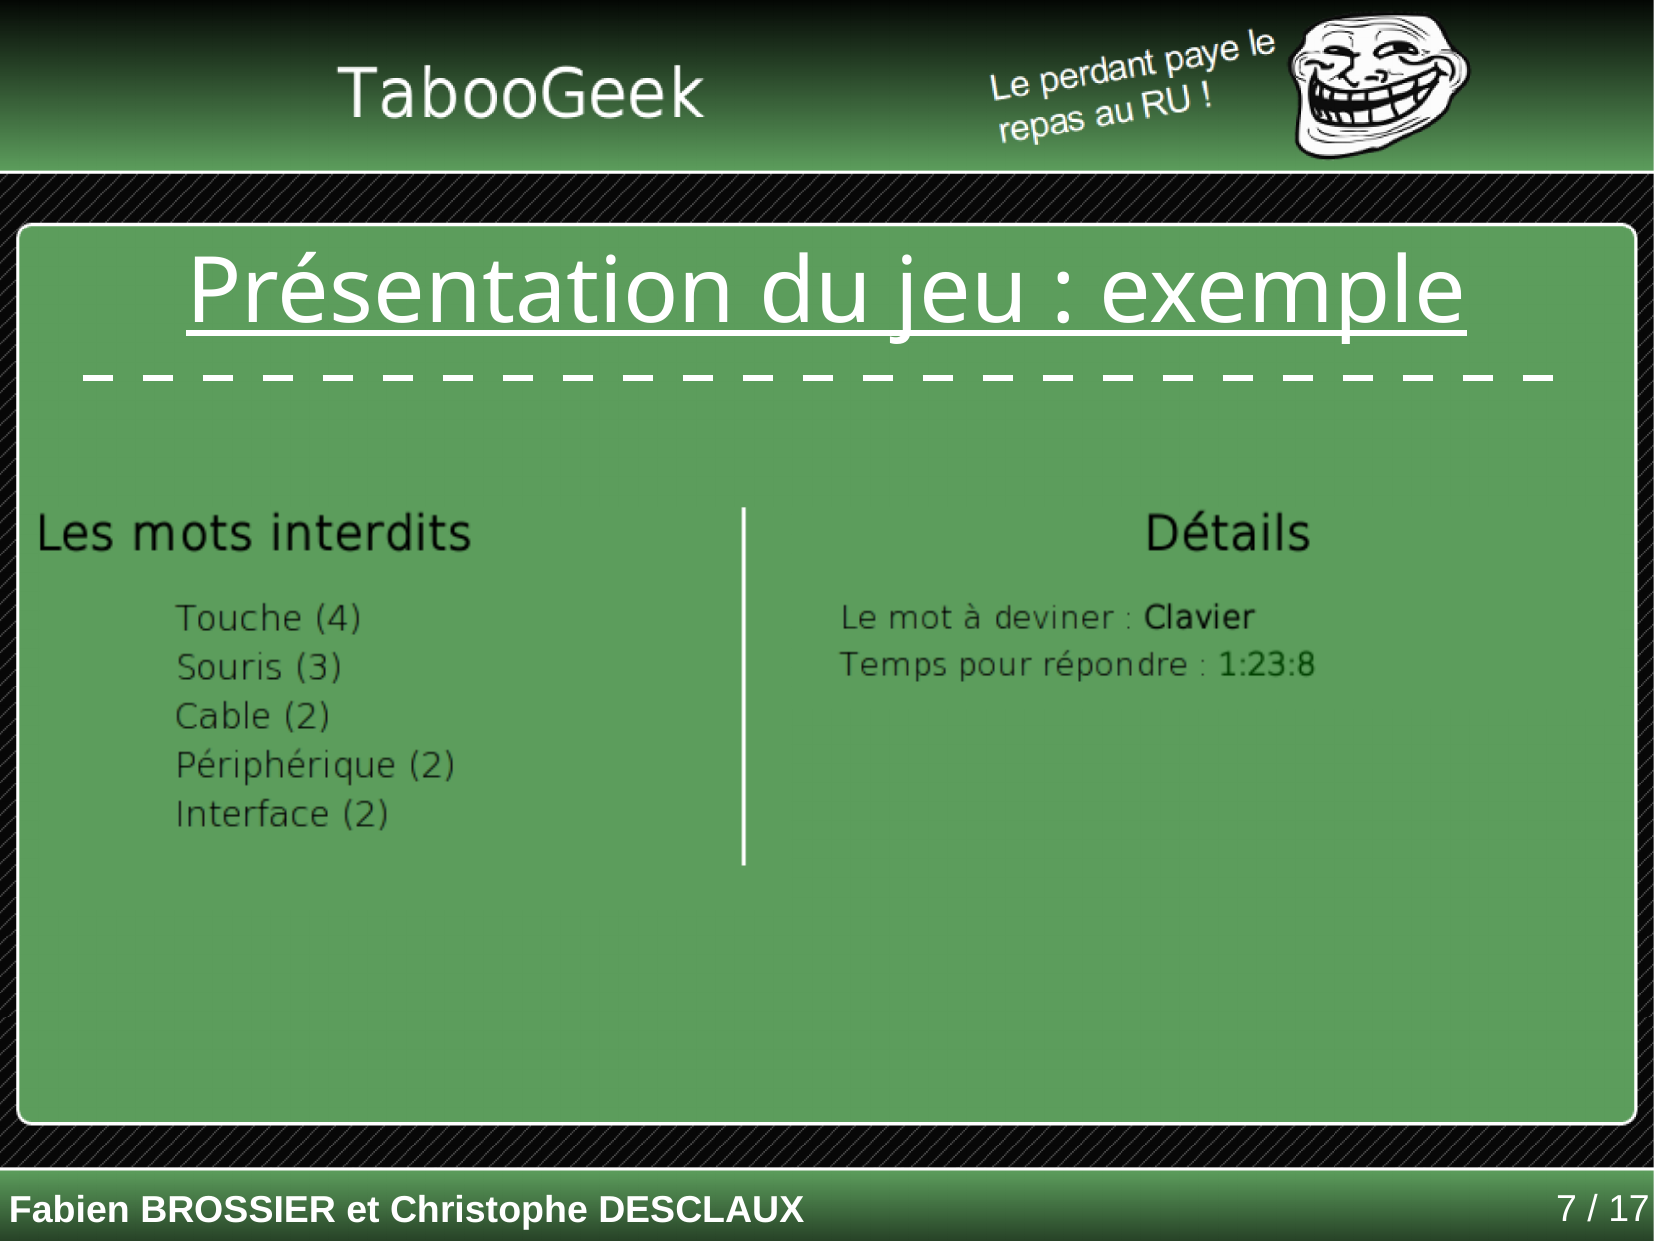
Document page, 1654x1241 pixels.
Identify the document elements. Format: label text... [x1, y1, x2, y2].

picture [0, 0, 1654, 1241]
title Présentation du jeu : exemple [35, 213, 1619, 362]
